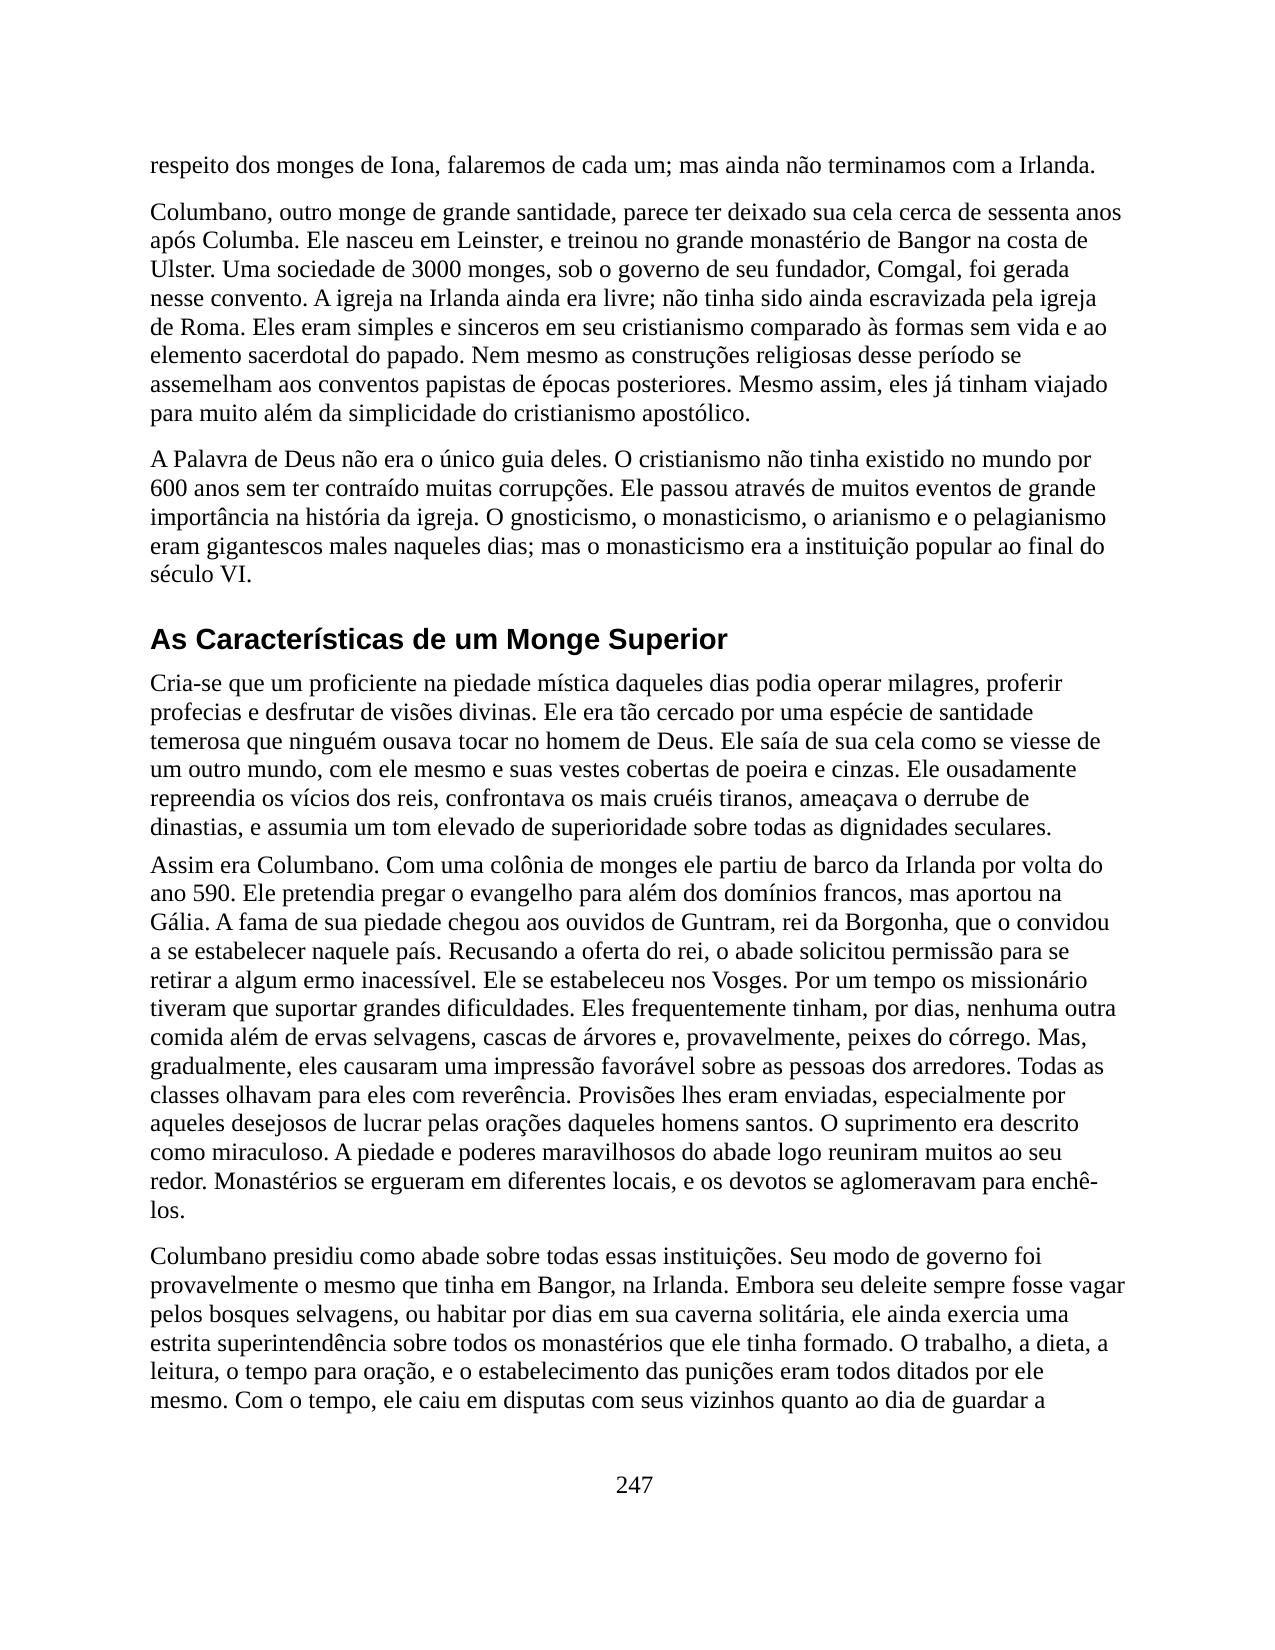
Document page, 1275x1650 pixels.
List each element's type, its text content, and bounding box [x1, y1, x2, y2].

text Columbano, outro monge de grande santidade, parece ter deixado sua cela cerca de sessenta anos após Columba. Ele nasceu em Leinster, e treinou no grande monastério de Bangor na costa de Ulster. Uma sociedade de 3000 monges, sob o governo de seu fundador, Comgal, foi gerada nesse convento. A igreja na Irlanda ainda era livre; não tinha sido ainda escravizada pela igreja de Roma. Eles eram simples e sinceros em seu cristianismo comparado às formas sem vida e ao elemento sacerdotal do papado. Nem mesmo as construções religiosas desse período se assemelham aos conventos papistas de épocas posteriores. Mesmo assim, eles já tinham viajado para muito além da simplicidade do cristianismo apostólico. [150, 197, 1125, 427]
text Columbano presidiu como abade sobre todas essas instituições. Seu modo de governo foi provavelmente o mesmo que tinha em Bangor, na Irlanda. Embora seu deleite sempre fosse vagar pelos bosques selvagens, ou habitar por dias em sua caverna solitária, ele ainda exercia uma estrita superintendência sobre todos os monastérios que ele tinha formado. O trabalho, a dieta, a leitura, o tempo para oração, e o estabelecimento das punições eram todos ditados por ele mesmo. Com o tempo, ele caiu em disputas com seus vizinhos quanto ao dia de guardar a [150, 1241, 1125, 1414]
text A Palavra de Deus não era o único guia deles. O cristianismo não tinha existido no mundo por 600 anos sem ter contraído muitas corrupções. Ele passou através de muitos eventos de grande importância na história da igreja. O gnosticismo, o monasticismo, o arianismo e o pelagianismo eram gigantescos males naqueles dias; mas o monasticismo era a instituição popular ao final do século VI. [150, 444, 1125, 588]
text respeito dos monges de Iona, falaremos de cada um; mas ainda não terminamos com a Irlanda. [150, 150, 1125, 179]
subtitle As Características de um Monge Superior [150, 622, 1125, 656]
text Cria-se que um proficiente na piedade mística daqueles dias podia operar milagres, proferir profecias e desfrutar de visões divinas. Ele era tão cercado por uma espécie de santidade temerosa que ninguém ousava tocar no homem de Deus. Ele saía de sua cela como se viesse de um outro mundo, com ele mesmo e suas vestes cobertas de poeira e cinzas. Ele ousadamente repreendia os vícios dos reis, confrontava os mais cruéis tiranos, ameaçava o derrube de dinastias, e assumia um tom elevado de superioridade sobre todas as dignidades seculares. [150, 668, 1125, 841]
text Assim era Columbano. Com uma colônia de monges ele partiu de barco da Irlanda por volta do ano 590. Ele pretendia pregar o evangelho para além dos domínios francos, mas aportou na Gália. A fama de sua piedade chegou aos ouvidos de Guntram, rei da Borgonha, que o convidou a se estabelecer naquele país. Recusando a oferta do rei, o abade solicitou permissão para se retirar a algum ermo inacessível. Ele se estabeleceu nos Vosges. Por um tempo os missionário tiveram que suportar grandes dificuldades. Eles frequentemente tinham, por dias, nenhuma outra comida além de ervas selvagens, cascas de árvores e, provavelmente, peixes do córrego. Mas, gradualmente, eles causaram uma impressão favorável sobre as pessoas dos arredores. Todas as classes olhavam para eles com reverência. Provisões lhes eram enviadas, especialmente por aqueles desejosos de lucrar pelas orações daqueles homens santos. O suprimento era descrito como miraculoso. A piedade e poderes maravilhosos do abade logo reuniram muitos ao seu redor. Monastérios se ergueram em diferentes locais, e os devotos se aglomeravam para enchê-los. [150, 850, 1125, 1223]
